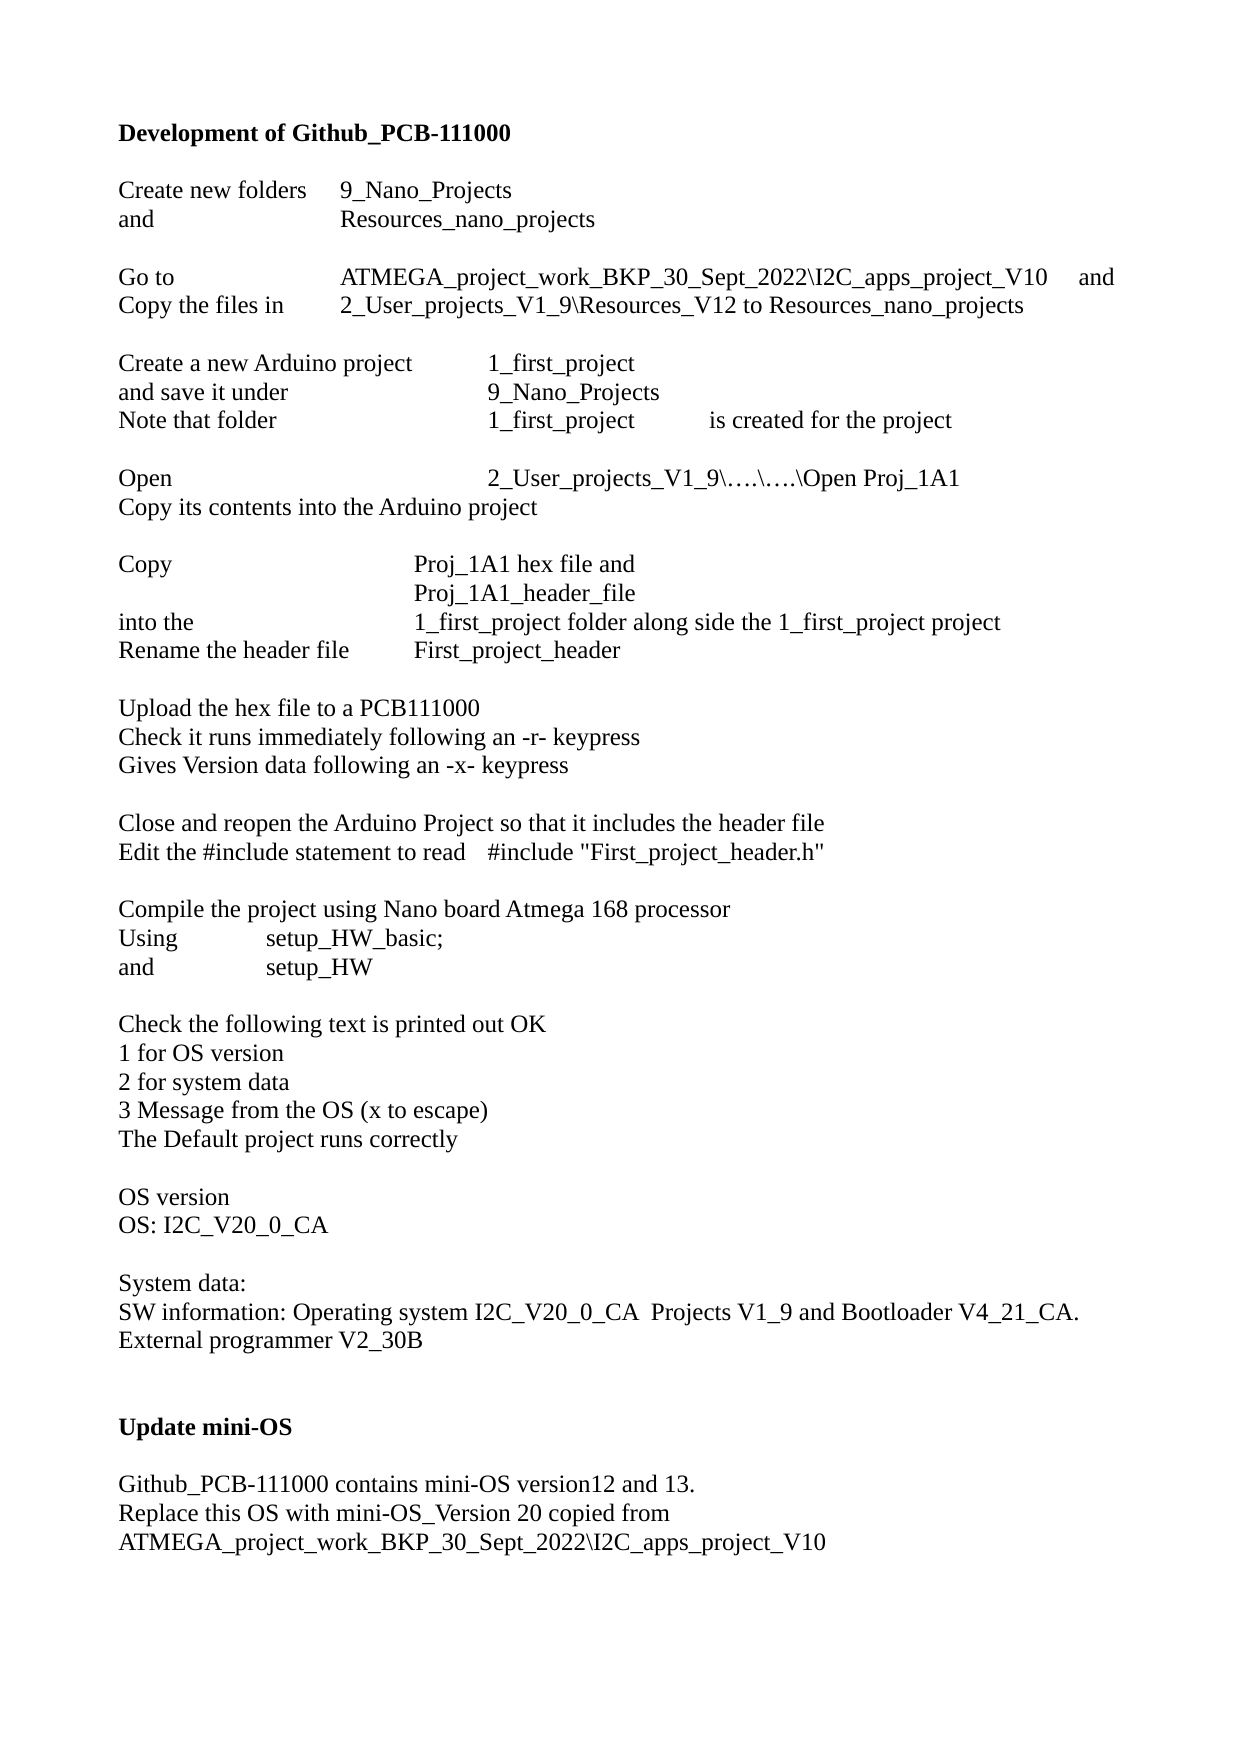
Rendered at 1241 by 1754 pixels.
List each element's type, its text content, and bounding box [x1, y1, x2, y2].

text Upload the hex file to a PCB111000 [118, 693, 1122, 722]
text Development of Github_PCB-111000 [118, 118, 1122, 147]
text Using setup_HW_basic; [118, 923, 1122, 952]
text The Default project runs correctly [118, 1124, 1122, 1153]
text SW information: Operating system I2C_V20_0_CA Projects V1_9 and Bootloader V4_21_CA. External programmer V2_30B [118, 1297, 1122, 1354]
text Copy its contents into the Arduino project [118, 492, 1122, 521]
text 2 for system data [118, 1067, 1122, 1096]
text Check the following text is printed out OK [118, 1009, 1122, 1038]
text Check it runs immediately following an -r- keypress [118, 722, 1122, 751]
text Copy Proj_1A1 hex file and [118, 549, 1122, 578]
text Close and reopen the Arduino Project so that it includes the header file [118, 808, 1122, 837]
text Go to ATMEGA_project_work_BKP_30_Sept_2022\I2C_apps_project_V10 and [118, 262, 1122, 291]
text Open 2_User_projects_V1_9\….\….\Open Proj_1A1 [118, 463, 1122, 492]
text Note that folder 1_first_project is created for the project [118, 406, 1122, 434]
text OS: I2C_V20_0_CA [118, 1211, 1122, 1239]
text Proj_1A1_header_file [118, 578, 1122, 607]
text Replace this OS with mini-OS_Version 20 copied from [118, 1498, 1122, 1527]
text Edit the #include statement to read #include "First_project_header.h" [118, 837, 1122, 866]
text Compile the project using Nano board Atmega 168 processor [118, 894, 1122, 923]
text System data: [118, 1268, 1122, 1297]
text and setup_HW [118, 952, 1122, 981]
text Create a new Arduino project 1_first_project [118, 348, 1122, 377]
text Gives Version data following an -x- keypress [118, 751, 1122, 779]
text ATMEGA_project_work_BKP_30_Sept_2022\I2C_apps_project_V10 [118, 1527, 1122, 1556]
text and save it under 9_Nano_Projects [118, 377, 1122, 406]
text Github_PCB-111000 contains mini-OS version12 and 13. [118, 1469, 1122, 1498]
text into the 1_first_project folder along side the 1_first_project project [118, 607, 1122, 636]
text 3 Message from the OS (x to escape) [118, 1096, 1122, 1124]
text and Resources_nano_projects [118, 204, 1122, 233]
text Create new folders 9_Nano_Projects [118, 176, 1122, 204]
text OS version [118, 1182, 1122, 1211]
text Update mini-OS [118, 1412, 1122, 1441]
text 1 for OS version [118, 1038, 1122, 1067]
text Rename the header file First_project_header [118, 636, 1122, 664]
text Copy the files in 2_User_projects_V1_9\Resources_V12 to Resources_nano_projects [118, 291, 1122, 319]
